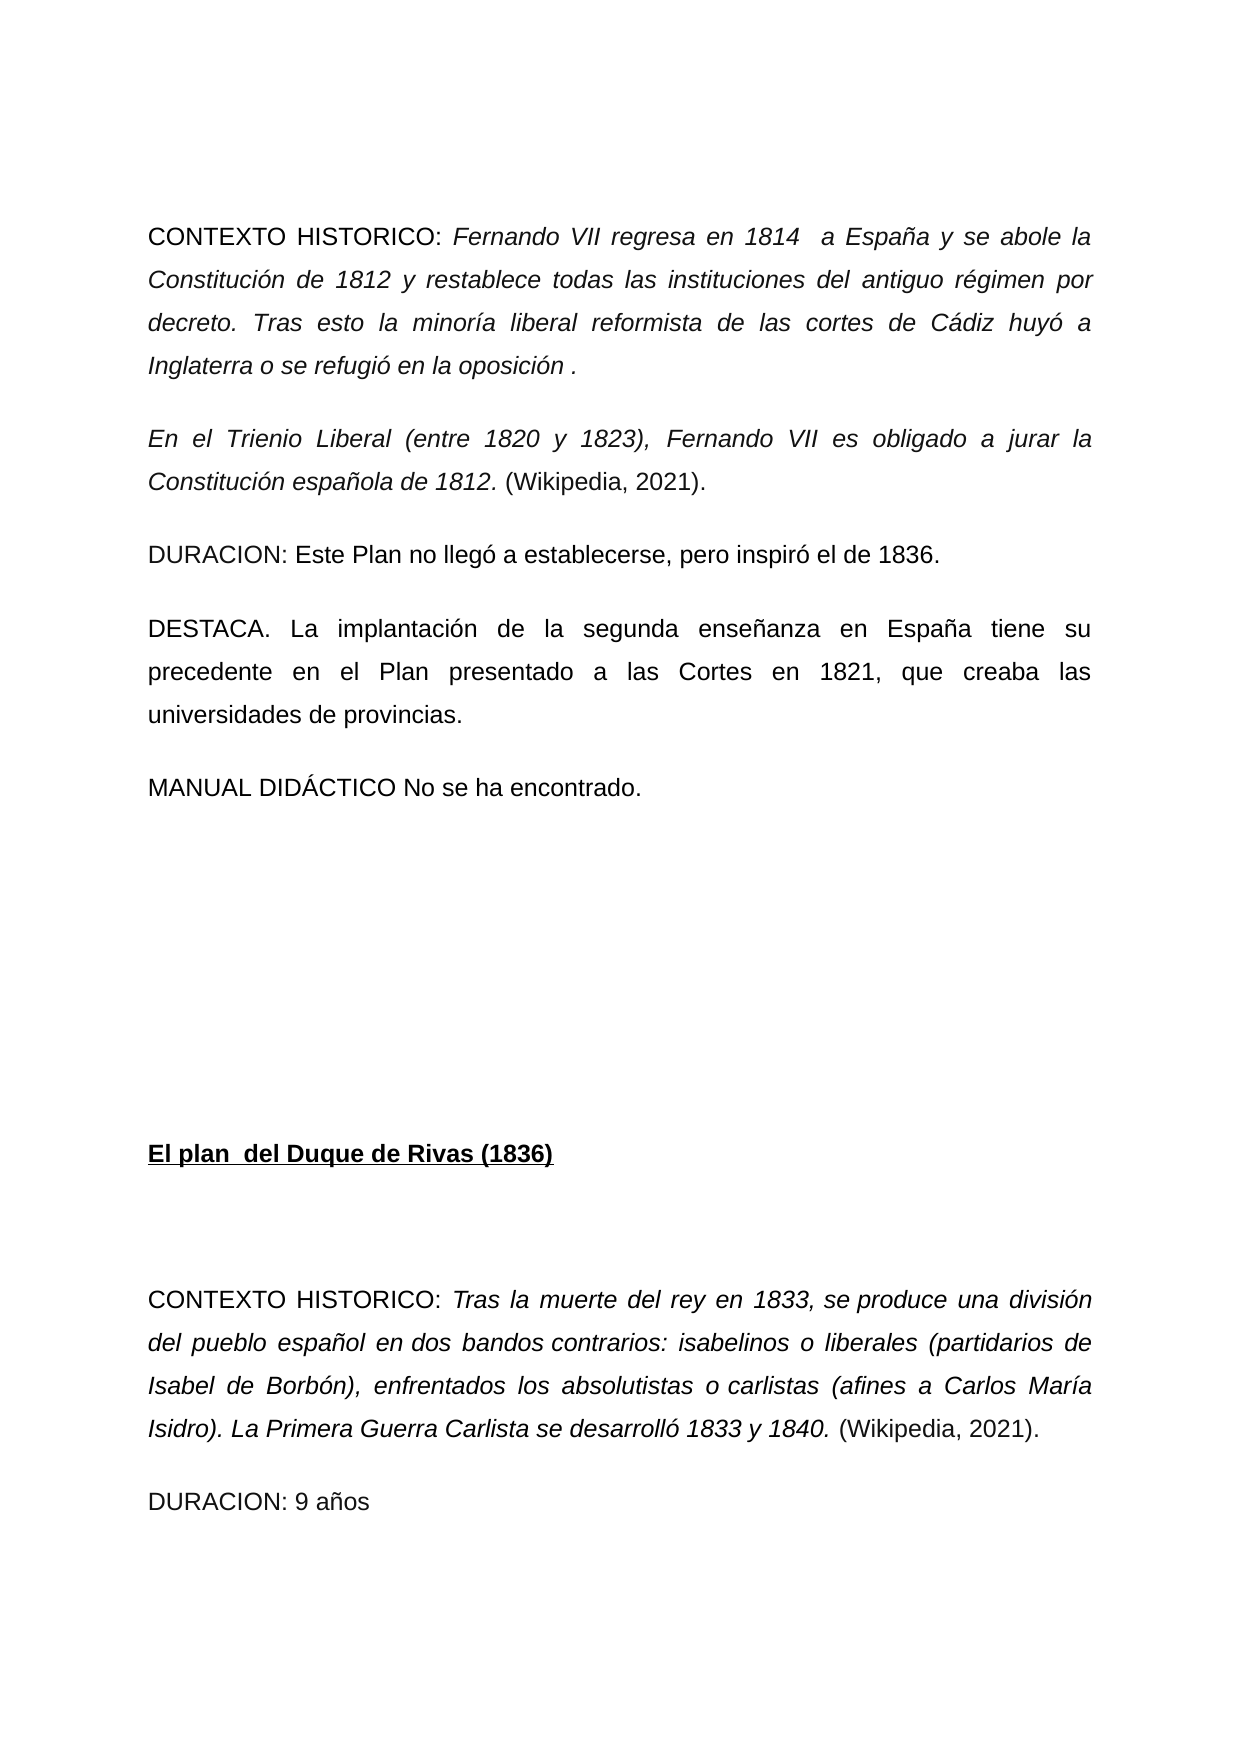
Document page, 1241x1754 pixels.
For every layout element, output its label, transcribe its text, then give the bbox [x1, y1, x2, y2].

text DESTACA. La implantación de la segunda enseñanza en España tiene su precedente en el Plan presentado a las Cortes en 1821, que creaba las universidades de provincias. [148, 613, 1093, 728]
text El plan del Duque de Rivas (1836) [148, 1138, 1093, 1167]
text En el Trienio Liberal (entre 1820 y 1823), Fernando VII es obligado a jurar la Constitución española de 1812. (Wikipedia, 2021). [148, 424, 1093, 496]
text CONTEXTO HISTORICO: Fernando VII regresa en 1814 a España y se abole la Constitución de 1812 y restablece todas las instituciones del antiguo régimen por decreto. Tras esto la minoría liberal reformista de las cortes de Cádiz huyó a Inglaterra o se refugió en la oposición . [148, 222, 1093, 380]
text DURACION: Este Plan no llegó a establecerse, pero inspiró el de 1836. [148, 540, 1093, 569]
text DURACION: 9 años [148, 1487, 1093, 1516]
text MANUAL DIDÁCTICO No se ha encontrado. [148, 773, 1093, 802]
text CONTEXTO HISTORICO: Tras la muerte del rey en 1833, se produce una división del pueblo español en dos bandos contrarios: isabelinos o liberales (partidarios de Isabel de Borbón), enfrentados los absolutistas o carlistas (afines a Carlos María Isidro). La Primera Guerra Carlista se desarrolló 1833 y 1840. (Wikipedia, 2021). [148, 1285, 1093, 1443]
